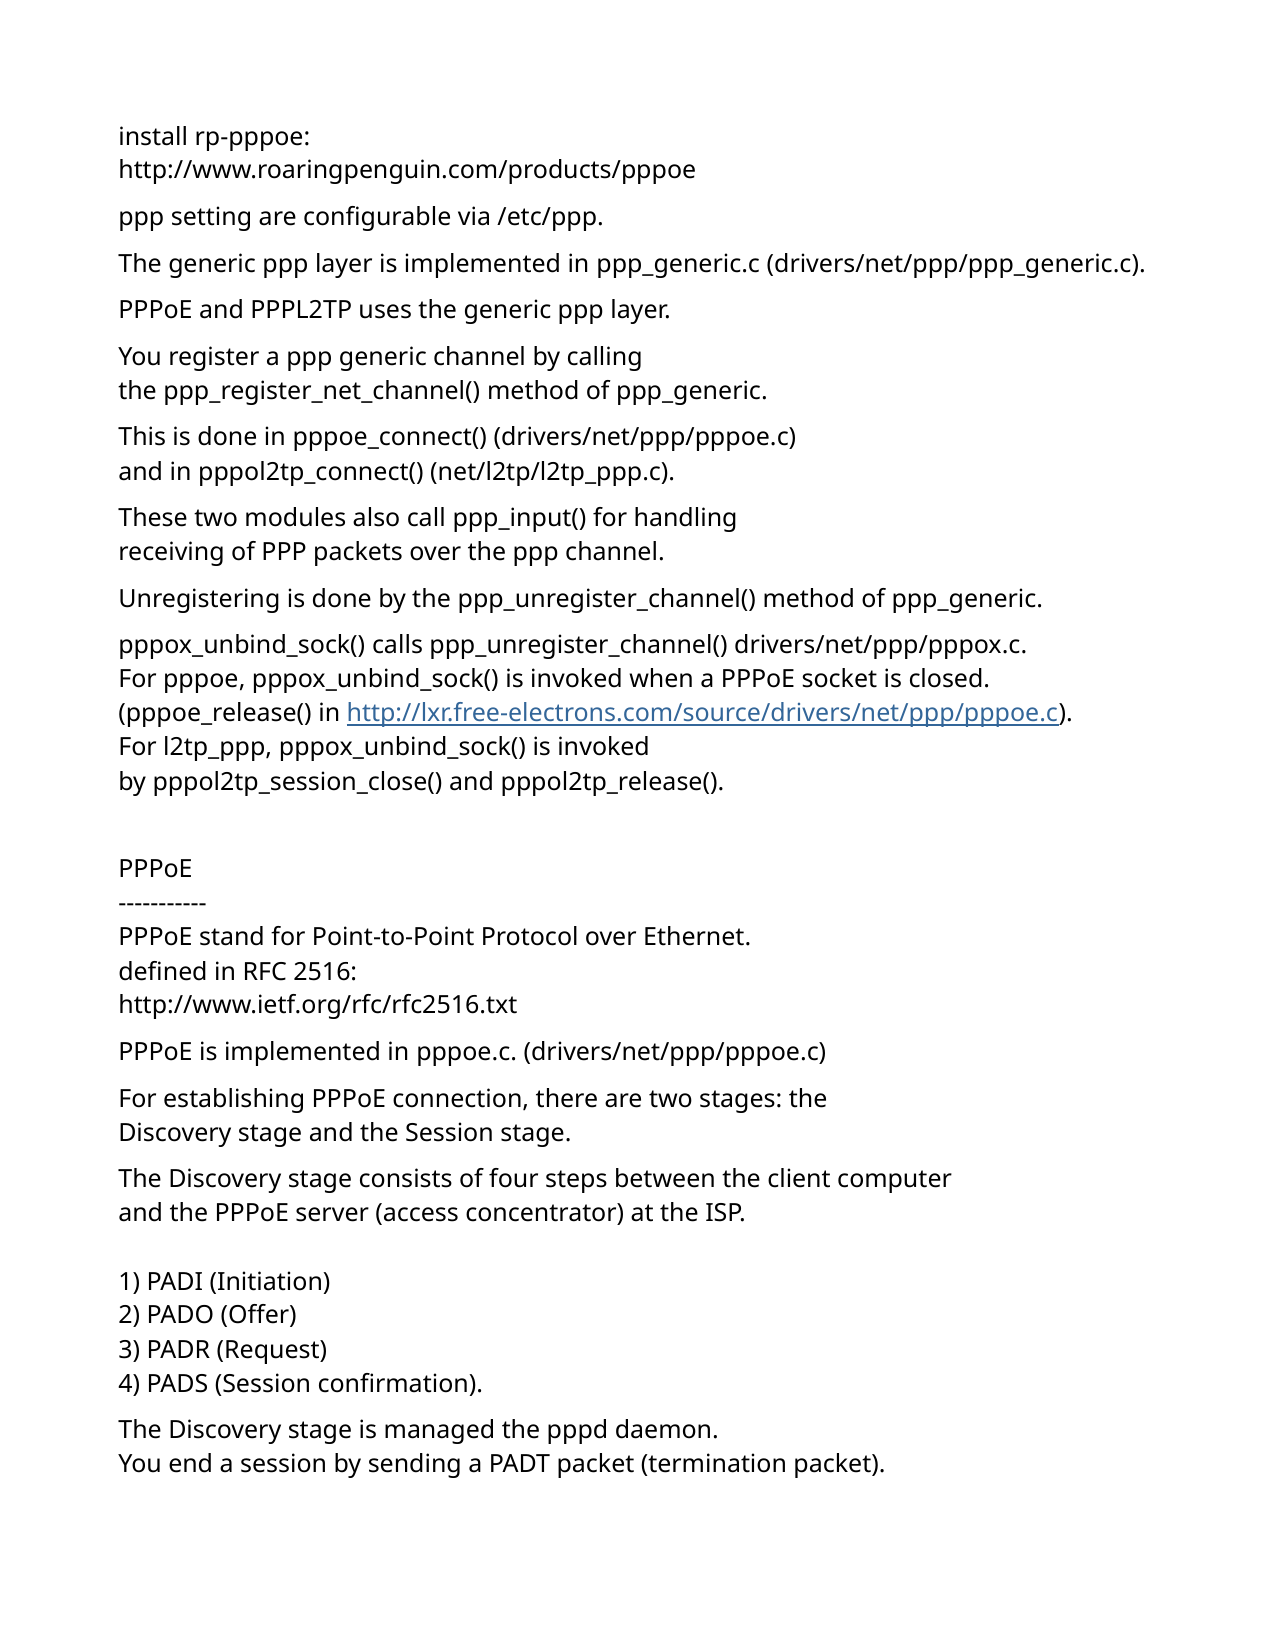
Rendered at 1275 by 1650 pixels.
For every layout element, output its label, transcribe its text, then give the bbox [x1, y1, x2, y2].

text ppp setting are configurable via /etc/ppp. [118, 199, 1157, 233]
text You register a ppp generic channel by calling the ppp_register_net_channel() method of ppp_generic. [118, 338, 1157, 407]
text The Discovery stage consists of four steps between the client computer and the PPPoE server (access concentrator) at the ISP. 1) PADI (Initiation) 2) PADO (Offer) 3) PADR (Request) 4) PADS (Session confirmation). [118, 1161, 1157, 1399]
text PPPoE ----------- PPPoE stand for Point-to-Point Protocol over Ethernet. defined in RFC 2516: http://www.ietf.org/rfc/rfc2516.txt [118, 851, 1157, 1021]
text install rp-pppoe: http://www.roaringpenguin.com/products/pppoe [118, 118, 1157, 186]
text The Discovery stage is managed the pppd daemon. You end a session by sending a PADT packet (termination packet). [118, 1412, 1157, 1480]
text PPPoE and PPPL2TP uses the generic ppp layer. [118, 292, 1157, 326]
text Unregistering is done by the ppp_unregister_channel() method of ppp_generic. [118, 580, 1157, 614]
text The generic ppp layer is implemented in ppp_generic.c (drivers/net/ppp/ppp_generic.c). [118, 245, 1157, 279]
text pppox_unbind_sock() calls ppp_unregister_channel() drivers/net/ppp/pppox.c. For pppoe, pppox_unbind_sock() is invoked when a PPPoE socket is closed. (pppoe_release() in http://lxr.free-electrons.com/source/drivers/net/ppp/pppoe.c). For l2tp_ppp, pppox_unbind_sock() is invoked by pppol2tp_session_close() and pppol2tp_release(). [118, 627, 1157, 797]
text These two modules also call ppp_input() for handling receiving of PPP packets over the ppp channel. [118, 500, 1157, 568]
text For establishing PPPoE connection, there are two stages: the Discovery stage and the Session stage. [118, 1080, 1157, 1148]
text This is done in pppoe_connect() (drivers/net/ppp/pppoe.c) and in pppol2tp_connect() (net/l2tp/l2tp_ppp.c). [118, 419, 1157, 487]
text PPPoE is implemented in pppoe.c. (drivers/net/ppp/pppoe.c) [118, 1034, 1157, 1068]
